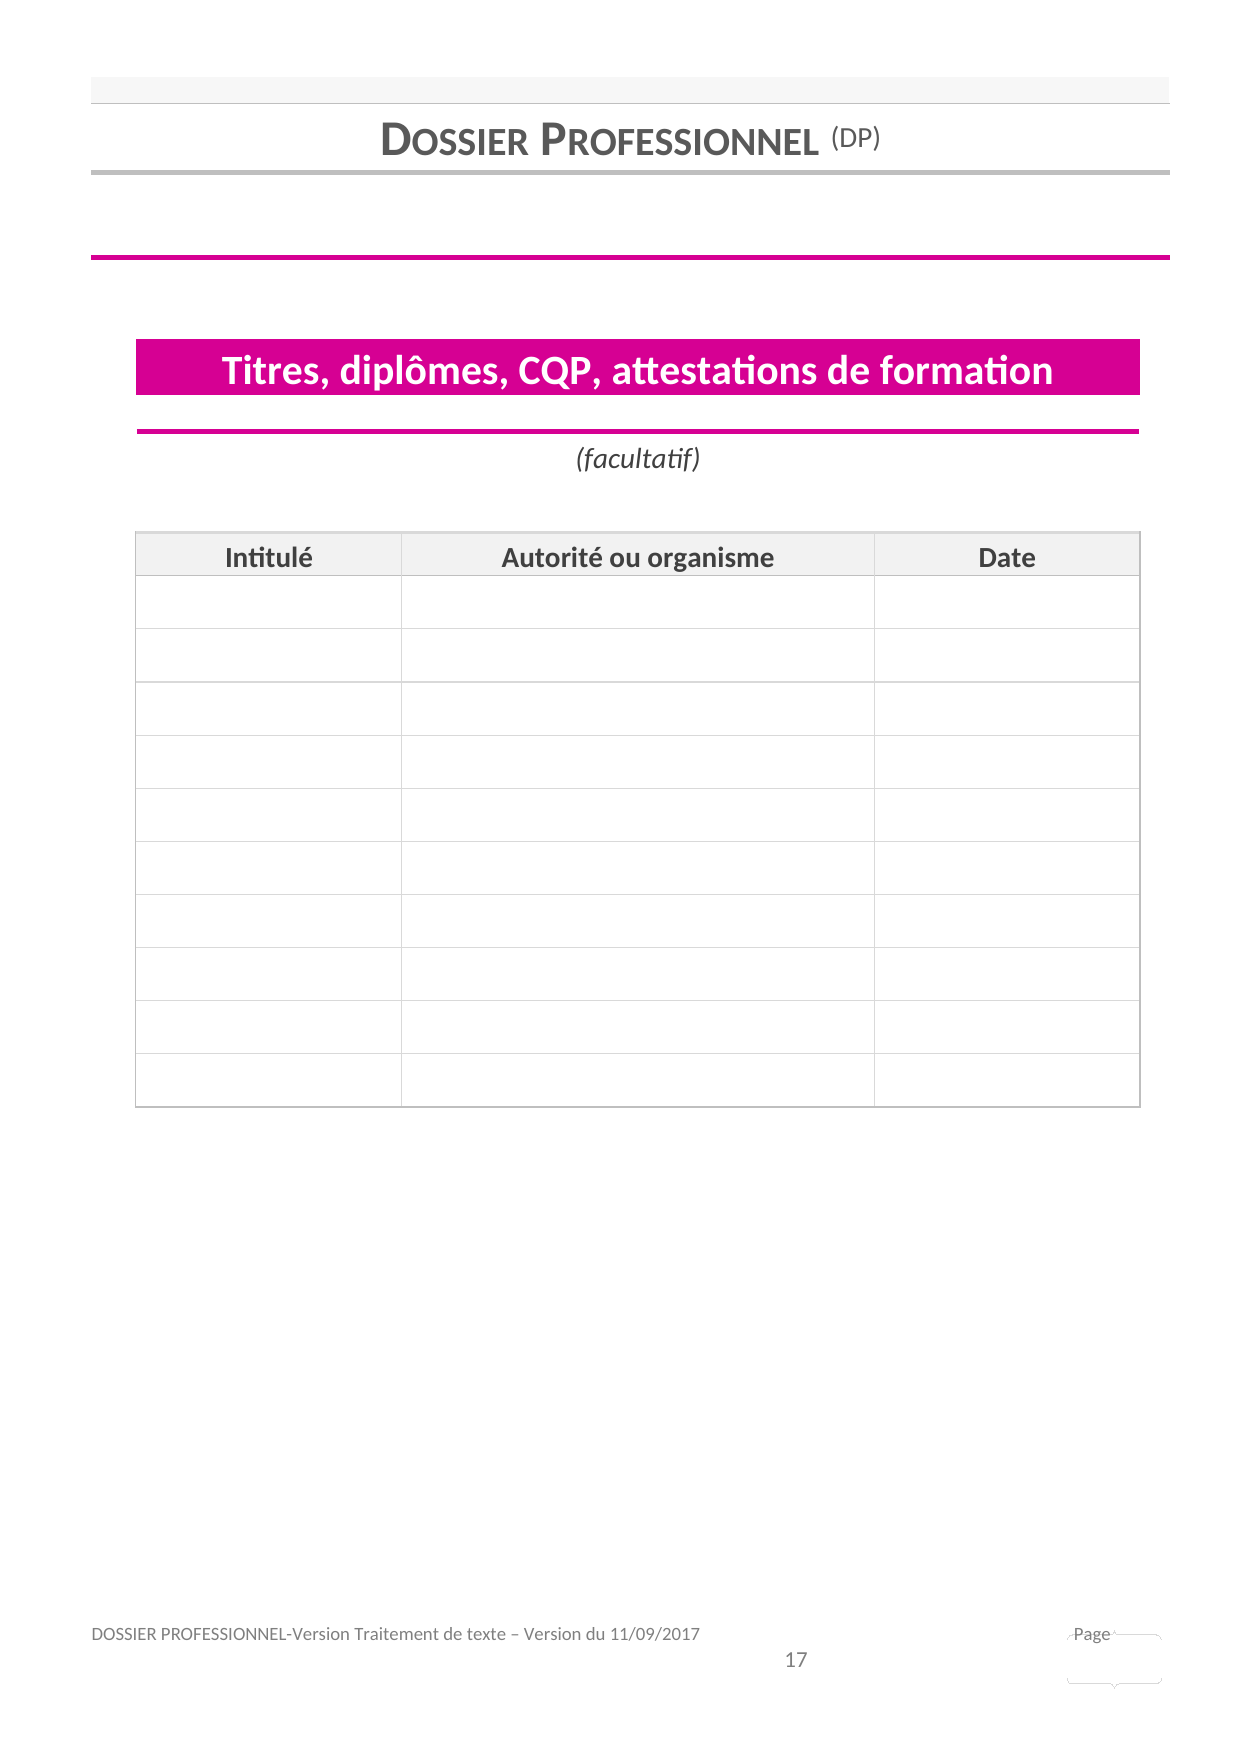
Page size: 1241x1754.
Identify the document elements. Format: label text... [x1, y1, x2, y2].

table_cell [875, 895, 1139, 947]
table_cell [875, 576, 1139, 628]
table_cell [875, 1054, 1139, 1106]
table_cell [875, 842, 1139, 894]
table_cell [402, 629, 874, 681]
table_cell [402, 842, 874, 894]
table_cell [402, 736, 874, 788]
table_cell [136, 1054, 401, 1106]
table_cell [875, 736, 1139, 788]
table_cell [875, 683, 1139, 734]
table_cell [136, 895, 401, 947]
table_cell [136, 948, 401, 1000]
table_cell Date [875, 534, 1139, 575]
table_cell (facultatif) [136, 429, 1140, 531]
table_cell [136, 789, 401, 841]
table_cell [402, 789, 874, 841]
table_cell [136, 395, 1140, 429]
table_cell [402, 948, 874, 1000]
table_cell [875, 629, 1139, 681]
table_header Titres, diplômes, CQP, attestations de formation [136, 339, 1140, 395]
table_cell [136, 576, 401, 628]
table_cell [136, 736, 401, 788]
table_cell [402, 895, 874, 947]
table_cell [136, 683, 401, 734]
table_cell [402, 683, 874, 734]
table_cell [402, 1054, 874, 1106]
table_cell [875, 948, 1139, 1000]
table_cell [136, 1001, 401, 1053]
table_cell [402, 1001, 874, 1053]
table_cell [136, 842, 401, 894]
table_cell Autorité ou organisme [402, 534, 874, 575]
table_cell [875, 789, 1139, 841]
table_cell [875, 1001, 1139, 1053]
table_cell Intitulé [136, 534, 401, 575]
table_cell [402, 576, 874, 628]
table_cell [136, 629, 401, 681]
